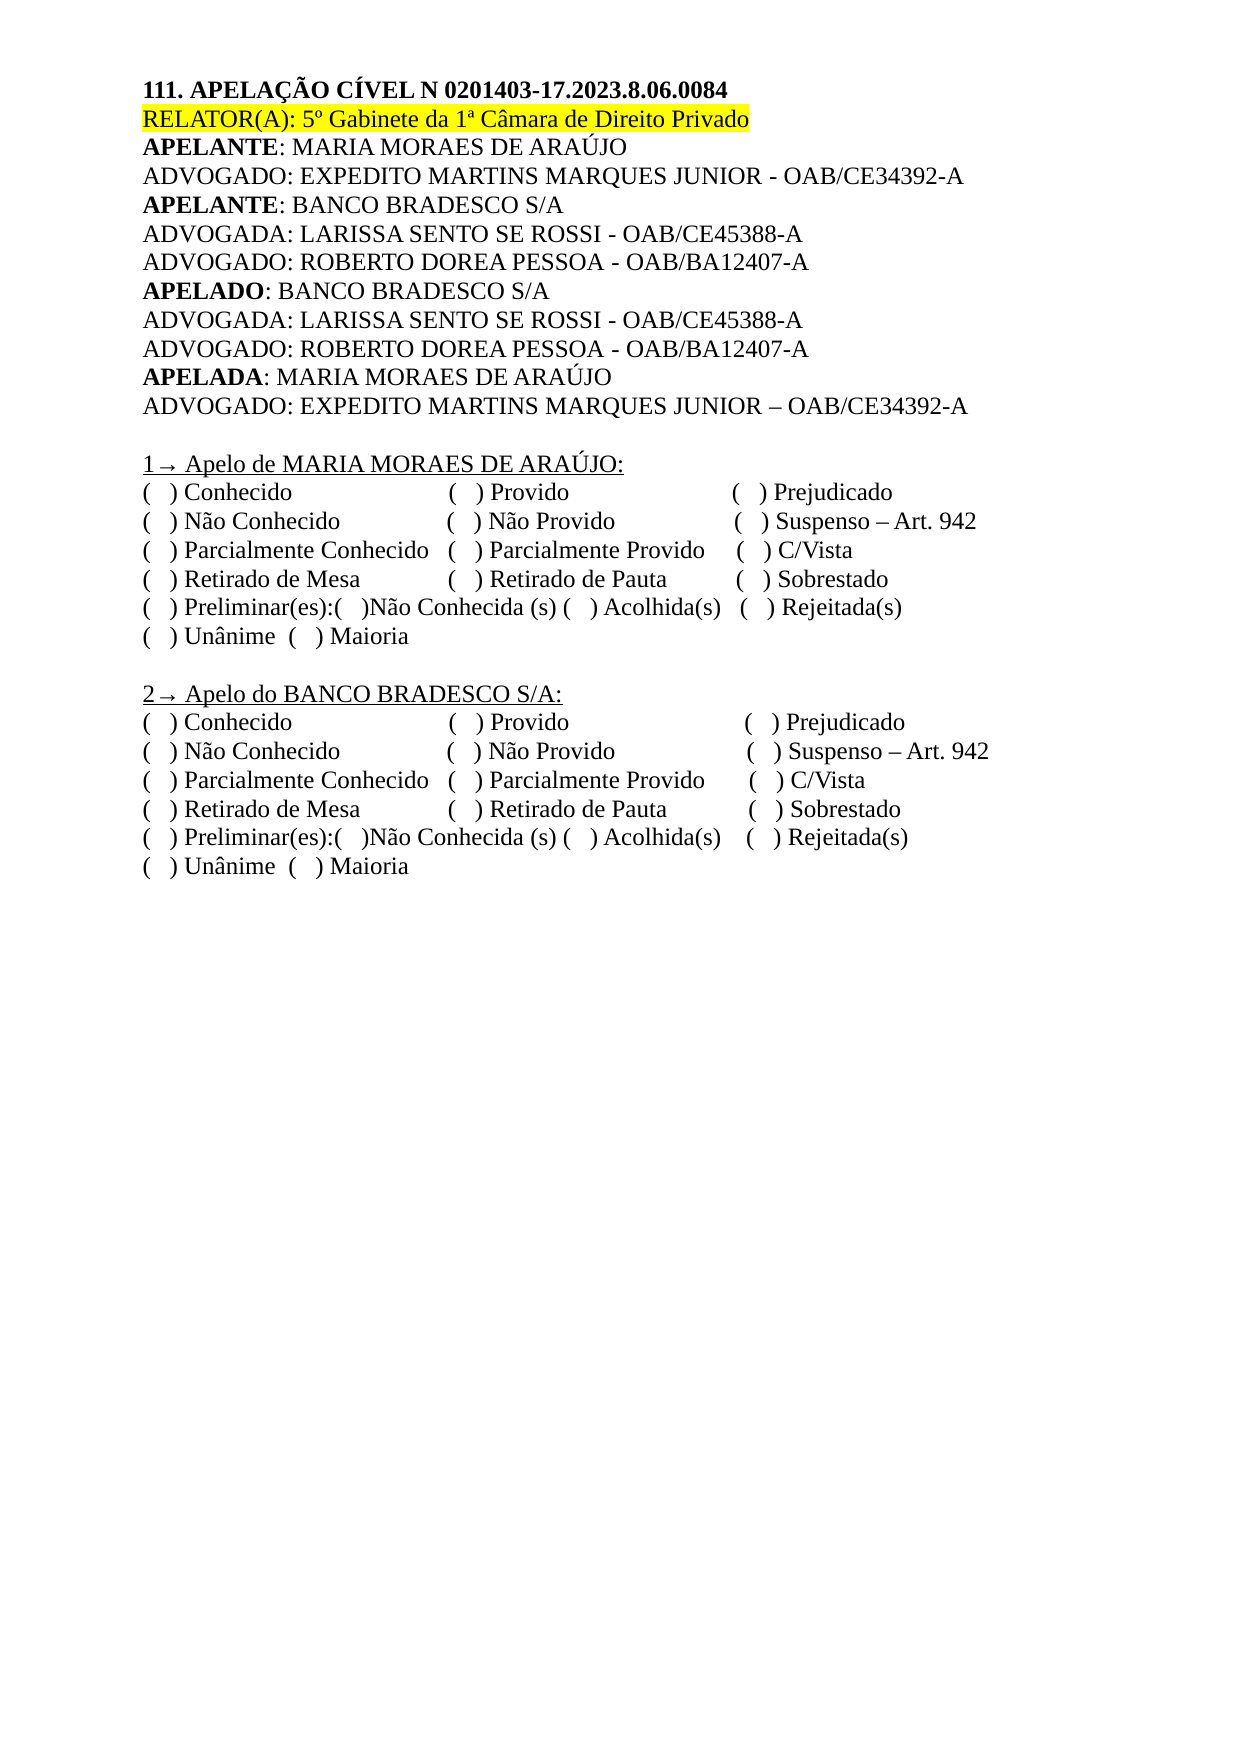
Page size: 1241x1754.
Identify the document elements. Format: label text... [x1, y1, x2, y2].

text ( ) Conhecido ( ) Provido ( ) Prejudicado [142, 707, 1141, 736]
text ( ) Preliminar(es):( )Não Conhecida (s) ( ) Acolhida(s) ( ) Rejeitada(s) [142, 822, 1158, 851]
text ( ) Conhecido ( ) Provido ( ) Prejudicado [142, 477, 1141, 506]
text ( ) Parcialmente Conhecido ( ) Parcialmente Provido ( ) C/Vista [142, 535, 1158, 564]
text ( ) Não Conhecido ( ) Não Provido ( ) Suspenso – Art. 942 [142, 506, 1158, 535]
text ( ) Unânime ( ) Maioria [142, 851, 1141, 937]
text ( ) Unânime ( ) Maioria [142, 621, 1158, 650]
text ( ) Retirado de Mesa ( ) Retirado de Pauta ( ) Sobrestado [142, 564, 1158, 592]
text 2→ Apelo do BANCO BRADESCO S/A: [142, 679, 1141, 707]
text ( ) Não Conhecido ( ) Não Provido ( ) Suspenso – Art. 942 [142, 736, 1158, 765]
text 111. APELAÇÃO CÍVEL N 0201403-17.2023.8.06.0084 RELATOR(A): 5º Gabinete da 1ª Câmara de Direito Privado APELANTE: MARIA MORAES DE ARAÚJO ADVOGADO: EXPEDITO MARTINS MARQUES JUNIOR - OAB/CE34392-A APELANTE: BANCO BRADESCO S/A ADVOGADA: LARISSA SENTO SE ROSSI - OAB/CE45388-A ADVOGADO: ROBERTO DOREA PESSOA - OAB/BA12407-A APELADO: BANCO BRADESCO S/A ADVOGADA: LARISSA SENTO SE ROSSI - OAB/CE45388-A ADVOGADO: ROBERTO DOREA PESSOA - OAB/BA12407-A APELADA: MARIA MORAES DE ARAÚJO ADVOGADO: EXPEDITO MARTINS MARQUES JUNIOR – OAB/CE34392-A [142, 75, 1141, 420]
text ( ) Retirado de Mesa ( ) Retirado de Pauta ( ) Sobrestado [142, 794, 1158, 822]
text ( ) Parcialmente Conhecido ( ) Parcialmente Provido ( ) C/Vista [142, 765, 1158, 794]
text 1→ Apelo de MARIA MORAES DE ARAÚJO: [142, 449, 1141, 477]
text ( ) Preliminar(es):( )Não Conhecida (s) ( ) Acolhida(s) ( ) Rejeitada(s) [142, 592, 1158, 621]
